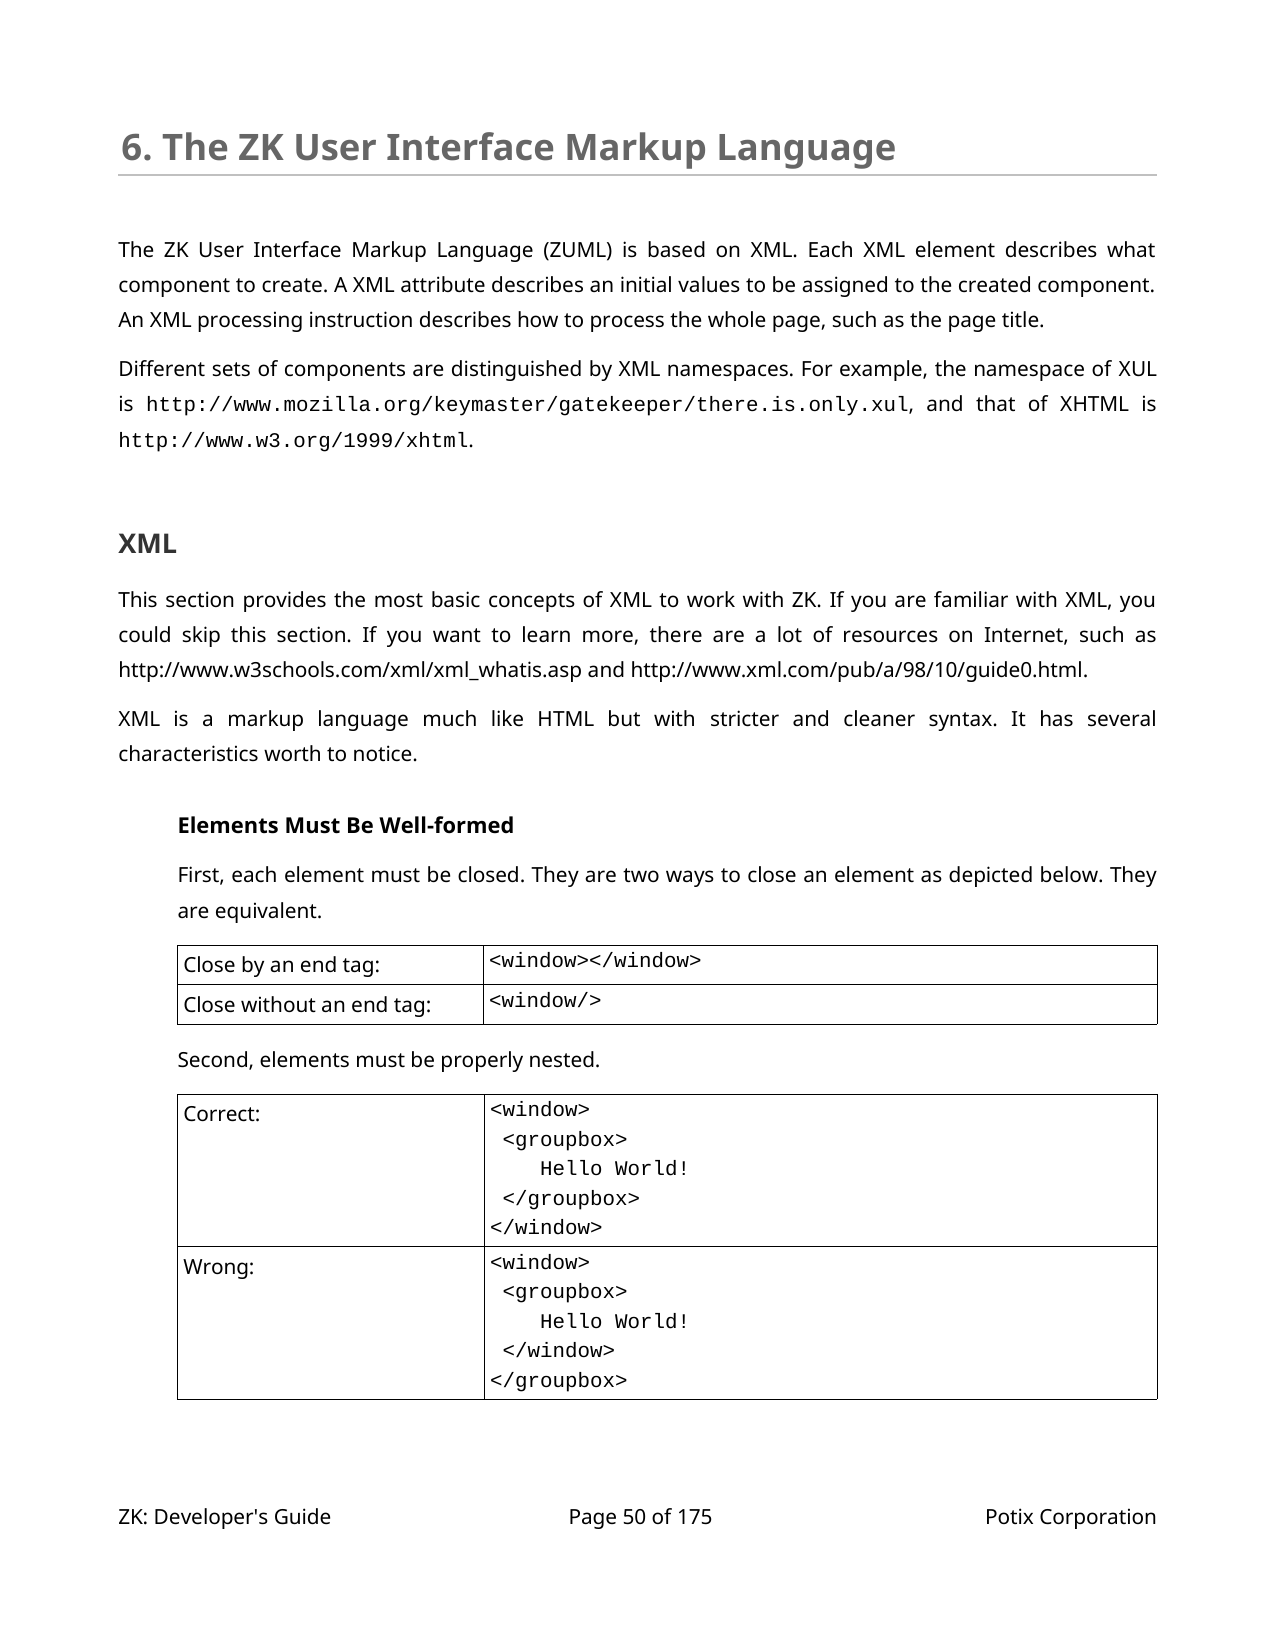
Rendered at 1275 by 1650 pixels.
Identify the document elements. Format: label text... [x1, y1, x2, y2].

text Different sets of components are distinguished by XML namespaces. For example, the namespace of XUL is http://www.mozilla.org/keymaster/gatekeeper/there.is.only.xul, and that of XHTML is http://www.w3.org/1999/xhtml. [118, 354, 1157, 453]
table_header <window></window> [484, 946, 1157, 984]
subtitle Elements Must Be Well-formed [177, 810, 1157, 840]
table_cell <window> <groupbox> Hello World! </window> </groupbox> [485, 1247, 1157, 1399]
text This section provides the most basic concepts of XML to work with ZK. If you are familiar with XML, you could skip this section. If you want to learn more, there are a lot of resources on Internet, such as http://www.w3schools.com/xml/xml_whatis.asp and http://www.xml.com/pub/a/98/10/guide0.html. [118, 585, 1157, 683]
table_cell Wrong: [178, 1247, 484, 1399]
text Second, elements must be properly nested. [177, 1045, 1157, 1073]
subtitle XML [118, 524, 1157, 561]
text The ZK User Interface Markup Language (ZUML) is based on XML. Each XML element describes what component to create. A XML attribute describes an initial values to be assigned to the created component. An XML processing instruction describes how to process the whole page, such as the page title. [118, 235, 1157, 333]
text First, each element must be closed. They are two ways to close an element as depicted below. They are equivalent. [177, 861, 1157, 924]
table_cell Close without an end tag: [178, 985, 483, 1024]
subtitle 6. The ZK User Interface Markup Language [118, 118, 1157, 174]
table_header Correct: [178, 1095, 484, 1246]
text XML is a markup language much like HTML but with stricter and cleaner syntax. It has several characteristics worth to notice. [118, 704, 1157, 767]
table_cell <window/> [484, 985, 1157, 1024]
table_header Close by an end tag: [178, 946, 483, 984]
table_header <window> <groupbox> Hello World! </groupbox> </window> [485, 1095, 1157, 1246]
